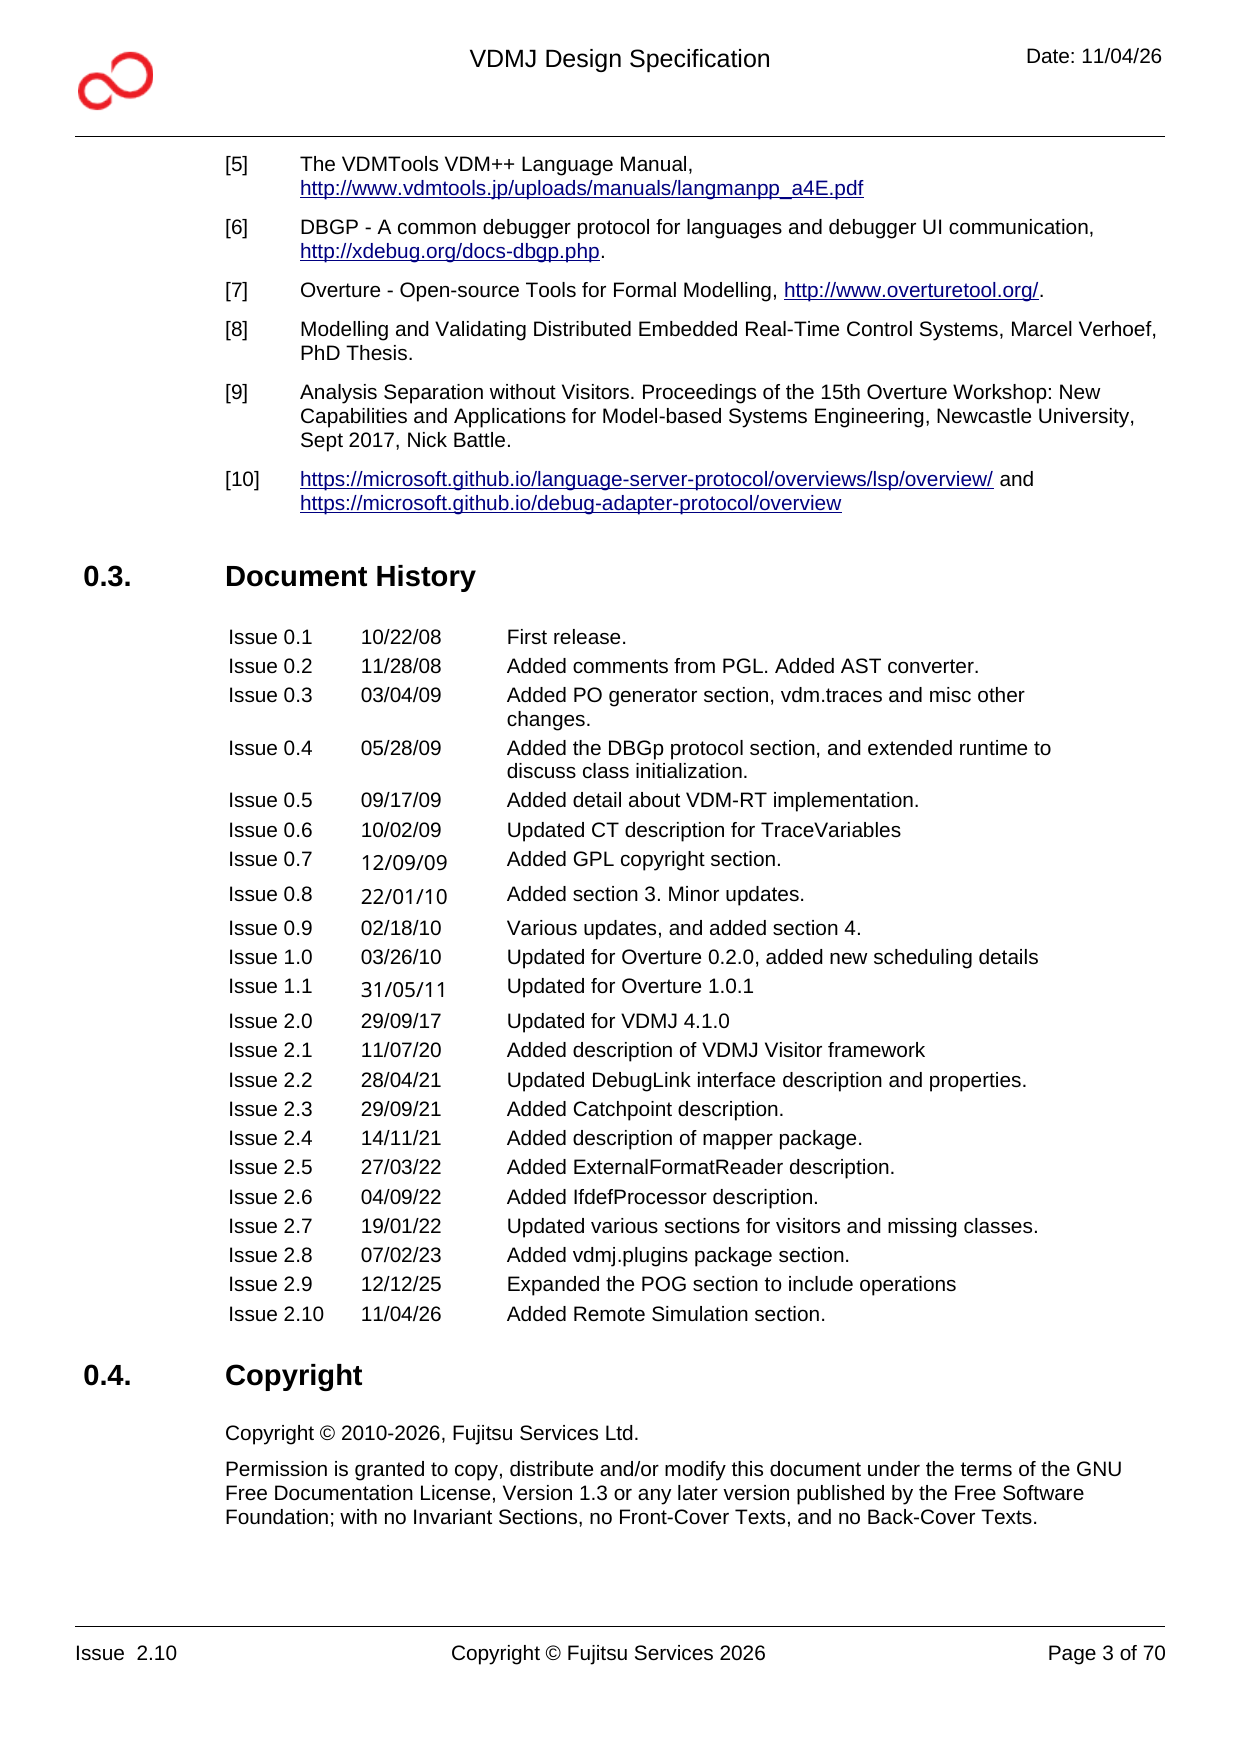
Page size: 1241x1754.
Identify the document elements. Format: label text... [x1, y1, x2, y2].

table_cell 04/09/22 [358, 1182, 503, 1211]
table_cell Added vdmj.plugins package section. [504, 1241, 1118, 1270]
table_cell Issue 0.2 [225, 652, 357, 681]
table_cell Issue 0.8 [225, 879, 357, 913]
table_cell Updated for Overture 1.0.1 [504, 972, 1118, 1007]
list Overture - Open-source Tools for Formal Modelling, http://www.overturetool.org/. [225, 278, 1165, 302]
subtitle Copyright [75, 1358, 1165, 1391]
table_cell Updated for Overture 0.2.0, added new scheduling details [504, 943, 1118, 972]
list Modelling and Validating Distributed Embedded Real-Time Control Systems, Marcel Verhoef, PhD Thesis. [225, 317, 1165, 365]
table_cell Issue 2.1 [225, 1036, 357, 1065]
table_cell Added description of VDMJ Visitor framework [504, 1036, 1118, 1065]
table_cell Added Catchpoint description. [504, 1094, 1118, 1124]
table_cell 27/03/22 [358, 1153, 503, 1182]
table_cell Added PO generator section, vdm.traces and misc other changes. [504, 681, 1118, 733]
table_header Issue 0.1 [225, 623, 357, 652]
table_cell Added ExternalFormatReader description. [504, 1153, 1118, 1182]
list Analysis Separation without Visitors. Proceedings of the 15th Overture Workshop: New Capabilities and Applications for Model-based Systems Engineering, Newcastle University, Sept 2017, Nick Battle. [225, 380, 1165, 452]
table_cell 31/05/11 [358, 972, 503, 1007]
table_cell Added Remote Simulation section. [504, 1299, 1118, 1328]
table_header First release. [504, 623, 1118, 652]
table_cell Added section 3. Minor updates. [504, 879, 1118, 913]
table_cell Issue 2.3 [225, 1094, 357, 1124]
text Copyright © 2010-2026, Fujitsu Services Ltd. [225, 1421, 1165, 1445]
list https://microsoft.github.io/language-server-protocol/overviews/lsp/overview/ and https://microsoft.github.io/debug-adapter-protocol/overview [225, 467, 1165, 515]
table_cell Issue 0.4 [225, 734, 357, 786]
table_cell Issue 2.4 [225, 1124, 357, 1153]
table_cell 12/12/25 [358, 1270, 503, 1299]
table_cell 09/12/09 [358, 845, 503, 879]
table_cell Added description of mapper package. [504, 1124, 1118, 1153]
table_cell Added GPL copyright section. [504, 845, 1118, 879]
table_cell Issue 1.1 [225, 972, 357, 1007]
table_cell 02/10/09 [358, 815, 503, 844]
table_cell 07/02/23 [358, 1241, 503, 1270]
table_cell Added detail about VDM-RT implementation. [504, 786, 1118, 815]
table_cell Issue 2.10 [225, 1299, 357, 1328]
table_cell 28/05/09 [358, 734, 503, 786]
table_cell 22/01/10 [358, 879, 503, 913]
table_cell 11/07/20 [358, 1036, 503, 1065]
table_cell Issue 0.3 [225, 681, 357, 733]
subtitle Document History [75, 560, 1165, 592]
table_cell 28/11/08 [358, 652, 503, 681]
table_cell 29/09/21 [358, 1094, 503, 1124]
table_cell Updated DebugLink interface description and properties. [504, 1065, 1118, 1094]
table_cell Expanded the POG section to include operations [504, 1270, 1118, 1299]
table_cell 04/03/09 [358, 681, 503, 733]
table_cell Issue 2.0 [225, 1007, 357, 1036]
text Permission is granted to copy, distribute and/or modify this document under the terms of the GNU Free Documentation License, Version 1.3 or any later version published by the Free Software Foundation; with no Invariant Sections, no Front-Cover Texts, and no Back-Cover Texts. [225, 1458, 1165, 1529]
table_cell Issue 2.2 [225, 1065, 357, 1094]
table_cell Issue 0.9 [225, 914, 357, 943]
list DBGP - A common debugger protocol for languages and debugger UI communication, http://xdebug.org/docs-dbgp.php. [225, 215, 1165, 263]
table_cell Issue 2.6 [225, 1182, 357, 1211]
table_cell Issue 2.5 [225, 1153, 357, 1182]
table_cell 19/01/22 [358, 1211, 503, 1241]
table_cell 28/04/21 [358, 1065, 503, 1094]
table_cell Updated various sections for visitors and missing classes. [504, 1211, 1118, 1241]
table_cell Issue 0.7 [225, 845, 357, 879]
table_cell Various updates, and added section 4. [504, 914, 1118, 943]
picture [78, 44, 153, 120]
table_cell Issue 1.0 [225, 943, 357, 972]
table_cell Added the DBGp protocol section, and extended runtime to discuss class initialization. [504, 734, 1118, 786]
table_cell Issue 0.5 [225, 786, 357, 815]
table_cell Added IfdefProcessor description. [504, 1182, 1118, 1211]
table_header 22/10/08 [358, 623, 503, 652]
table_cell 11/04/26 [358, 1299, 503, 1328]
table_cell Added comments from PGL. Added AST converter. [504, 652, 1118, 681]
table_cell Issue 2.9 [225, 1270, 357, 1299]
list The VDMTools VDM++ Language Manual, http://www.vdmtools.jp/uploads/manuals/langmanpp_a4E.pdf [225, 152, 1165, 200]
table_cell Updated for VDMJ 4.1.0 [504, 1007, 1118, 1036]
table_cell 29/09/17 [358, 1007, 503, 1036]
table_cell 26/03/10 [358, 943, 503, 972]
table_cell 17/09/09 [358, 786, 503, 815]
table_cell Issue 2.8 [225, 1241, 357, 1270]
table_cell Updated CT description for TraceVariables [504, 815, 1118, 844]
table_cell 14/11/21 [358, 1124, 503, 1153]
table_cell 18/02/10 [358, 914, 503, 943]
table_cell Issue 0.6 [225, 815, 357, 844]
table_cell Issue 2.7 [225, 1211, 357, 1241]
